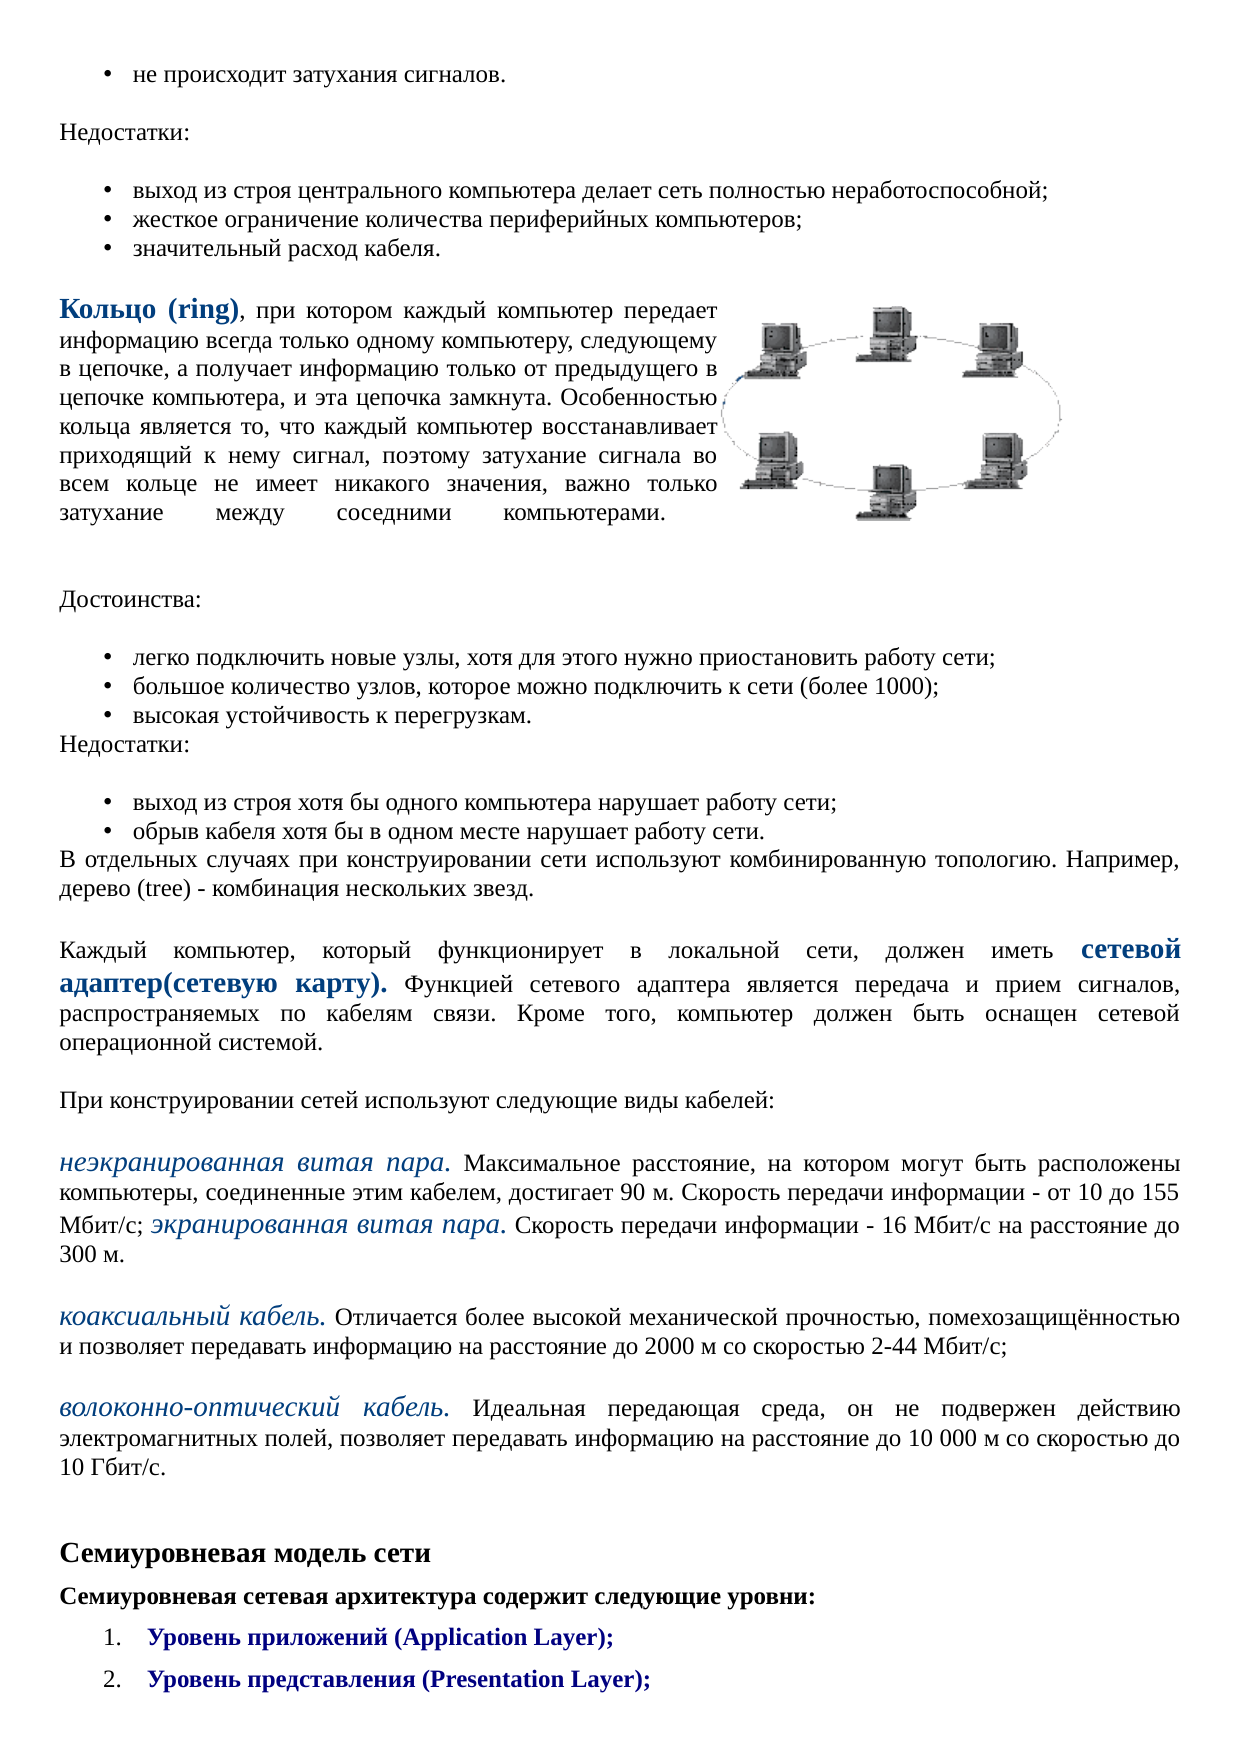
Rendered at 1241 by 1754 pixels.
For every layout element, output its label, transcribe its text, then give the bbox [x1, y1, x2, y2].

text волоконно-оптический кабель. Идеальная передающая среда, он не подвержен действию электромагнитных полей, позволяет передавать информацию на расстояние до 10 000 м со скоростью до 10 Гбит/с. [59, 1389, 1181, 1481]
list выход из строя хотя бы одного компьютера нарушает работу сети; [103, 787, 1181, 816]
list большое количество узлов, которое можно подключить к сети (более 1000); [103, 671, 1181, 700]
text Кольцо (ring), при котором каждый компьютер передает информацию всегда только одному компьютеру, следующему в цепочке, а получает информацию только от предыдущего в цепочке компьютера, и эта цепочка замкнута. Особенностью кольца является то, что каждый компьютер восстанавливает приходящий к нему сигнал, поэтому затухание сигнала во всем кольце не имеет никакого значения, важно только затухание между соседними компьютерами. [59, 291, 1181, 555]
subtitle Семиуровневая модель сети [59, 1535, 1181, 1569]
list Уровень представления (Presentation Layer); [103, 1664, 1181, 1692]
picture [718, 306, 1064, 521]
list жесткое ограничение количества периферийных компьютеров; [103, 204, 1181, 233]
text В отдельных случаях при конструировании сети используют комбинированную топологию. Например, дерево (tree) - комбинация нескольких звезд. [59, 844, 1181, 902]
list легко подключить новые узлы, хотя для этого нужно приостановить работу сети; [103, 642, 1181, 671]
text Каждый компьютер, который функционирует в локальной сети, должен иметь сетевой адаптер(сетевую карту). Функцией сетевого адаптера является передача и прием сигналов, распространяемых по кабелям связи. Кроме того, компьютер должен быть оснащен сетевой операционной системой. [59, 931, 1181, 1056]
text При конструировании сетей используют следующие виды кабелей: [59, 1086, 1181, 1114]
list значительный расход кабеля. [103, 233, 1181, 262]
text неэкранированная витая пара. Максимальное расстояние, на котором могут быть расположены компьютеры, соединенные этим кабелем, достигает 90 м. Скорость передачи информации - от 10 до 155 Мбит/с; экранированная витая пара. Скорость передачи информации - 16 Мбит/с на расстояние до 300 м. [59, 1144, 1181, 1268]
text Недостатки: [59, 729, 1181, 757]
list обрыв кабеля хотя бы в одном месте нарушает работу сети. [103, 816, 1181, 844]
text Достоинства: [59, 584, 1181, 613]
list Уровень приложений (Application Layer); [103, 1622, 1181, 1651]
text Недостатки: [59, 117, 1181, 146]
list высокая устойчивость к перегрузкам. [103, 700, 1181, 729]
text Семиуровневая сетевая архитектура содержит следующие уровни: [59, 1581, 1181, 1610]
list выход из строя центрального компьютера делает сеть полностью неработоспособной; [103, 176, 1181, 204]
list не происходит затухания сигналов. [103, 59, 1181, 88]
text коаксиальный кабель. Отличается более высокой механической прочностью, помехозащищённостью и позволяет передавать информацию на расстояние до 2000 м со скоростью 2-44 Мбит/с; [59, 1298, 1181, 1360]
